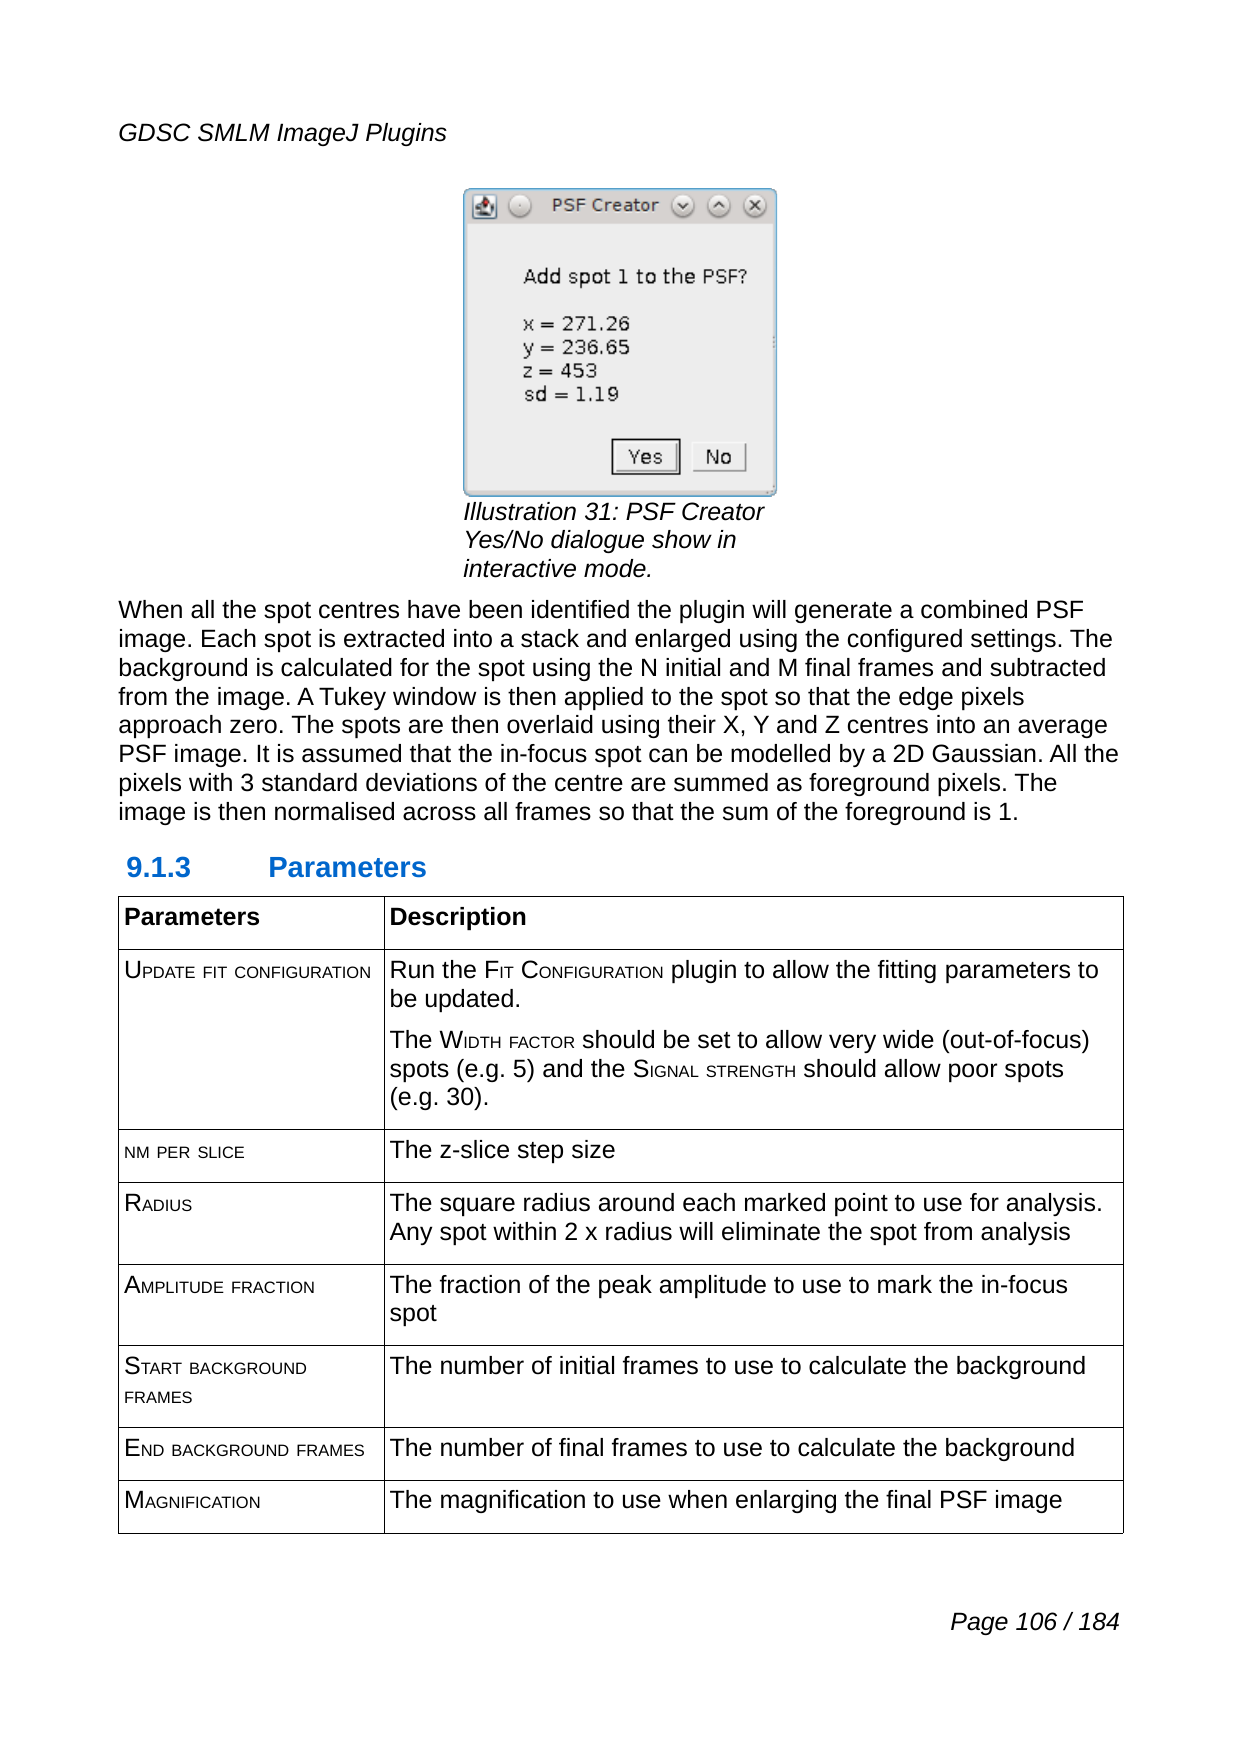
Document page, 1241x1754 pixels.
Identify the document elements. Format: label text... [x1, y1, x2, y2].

table_cell The magnification to use when enlarging the final PSF image [385, 1481, 1123, 1532]
picture [463, 188, 778, 497]
subtitle Parameters [118, 850, 1122, 884]
table_header Parameters [119, 897, 384, 949]
table_cell Update fit configuration [119, 950, 384, 1129]
table_cell Amplitude fraction [119, 1265, 384, 1345]
table_cell Start background frames [119, 1346, 384, 1427]
table_header Description [385, 897, 1123, 949]
table_cell The number of final frames to use to calculate the background [385, 1428, 1123, 1480]
table_cell The square radius around each marked point to use for analysis. Any spot within 2 x radius will eliminate the spot from analysis [385, 1183, 1123, 1264]
table_cell Magnification [119, 1481, 384, 1532]
table_cell End background frames [119, 1428, 384, 1480]
table_cell The number of initial frames to use to calculate the background [385, 1346, 1123, 1427]
table_cell The z-slice step size [385, 1130, 1123, 1182]
text Illustration 31: PSF Creator Yes/No dialogue show in interactive mode. [463, 497, 777, 583]
table_cell The fraction of the peak amplitude to use to mark the in-focus spot [385, 1265, 1123, 1345]
table_cell Run the Fit Configuration plugin to allow the fitting parameters to be updated. The Width factor should be set to allow very wide (out-of-focus) spots (e.g. 5) and the Signal strength should allow poor spots (e.g. 30). [385, 950, 1123, 1129]
text When all the spot centres have been identified the plugin will generate a combined PSF image. Each spot is extracted into a stack and enlarged using the configured settings. The background is calculated for the spot using the N initial and M final frames and subtracted from the image. A Tukey window is then applied to the spot so that the edge pixels approach zero. The spots are then overlaid using their X, Y and Z centres into an average PSF image. It is assumed that the in-focus spot can be modelled by a 2D Gaussian. All the pixels with 3 standard deviations of the centre are summed as foreground pixels. The image is then normalised across all frames so that the sum of the foreground is 1. [118, 595, 1122, 825]
table_cell Radius [119, 1183, 384, 1264]
table_cell nm per slice [119, 1130, 384, 1182]
